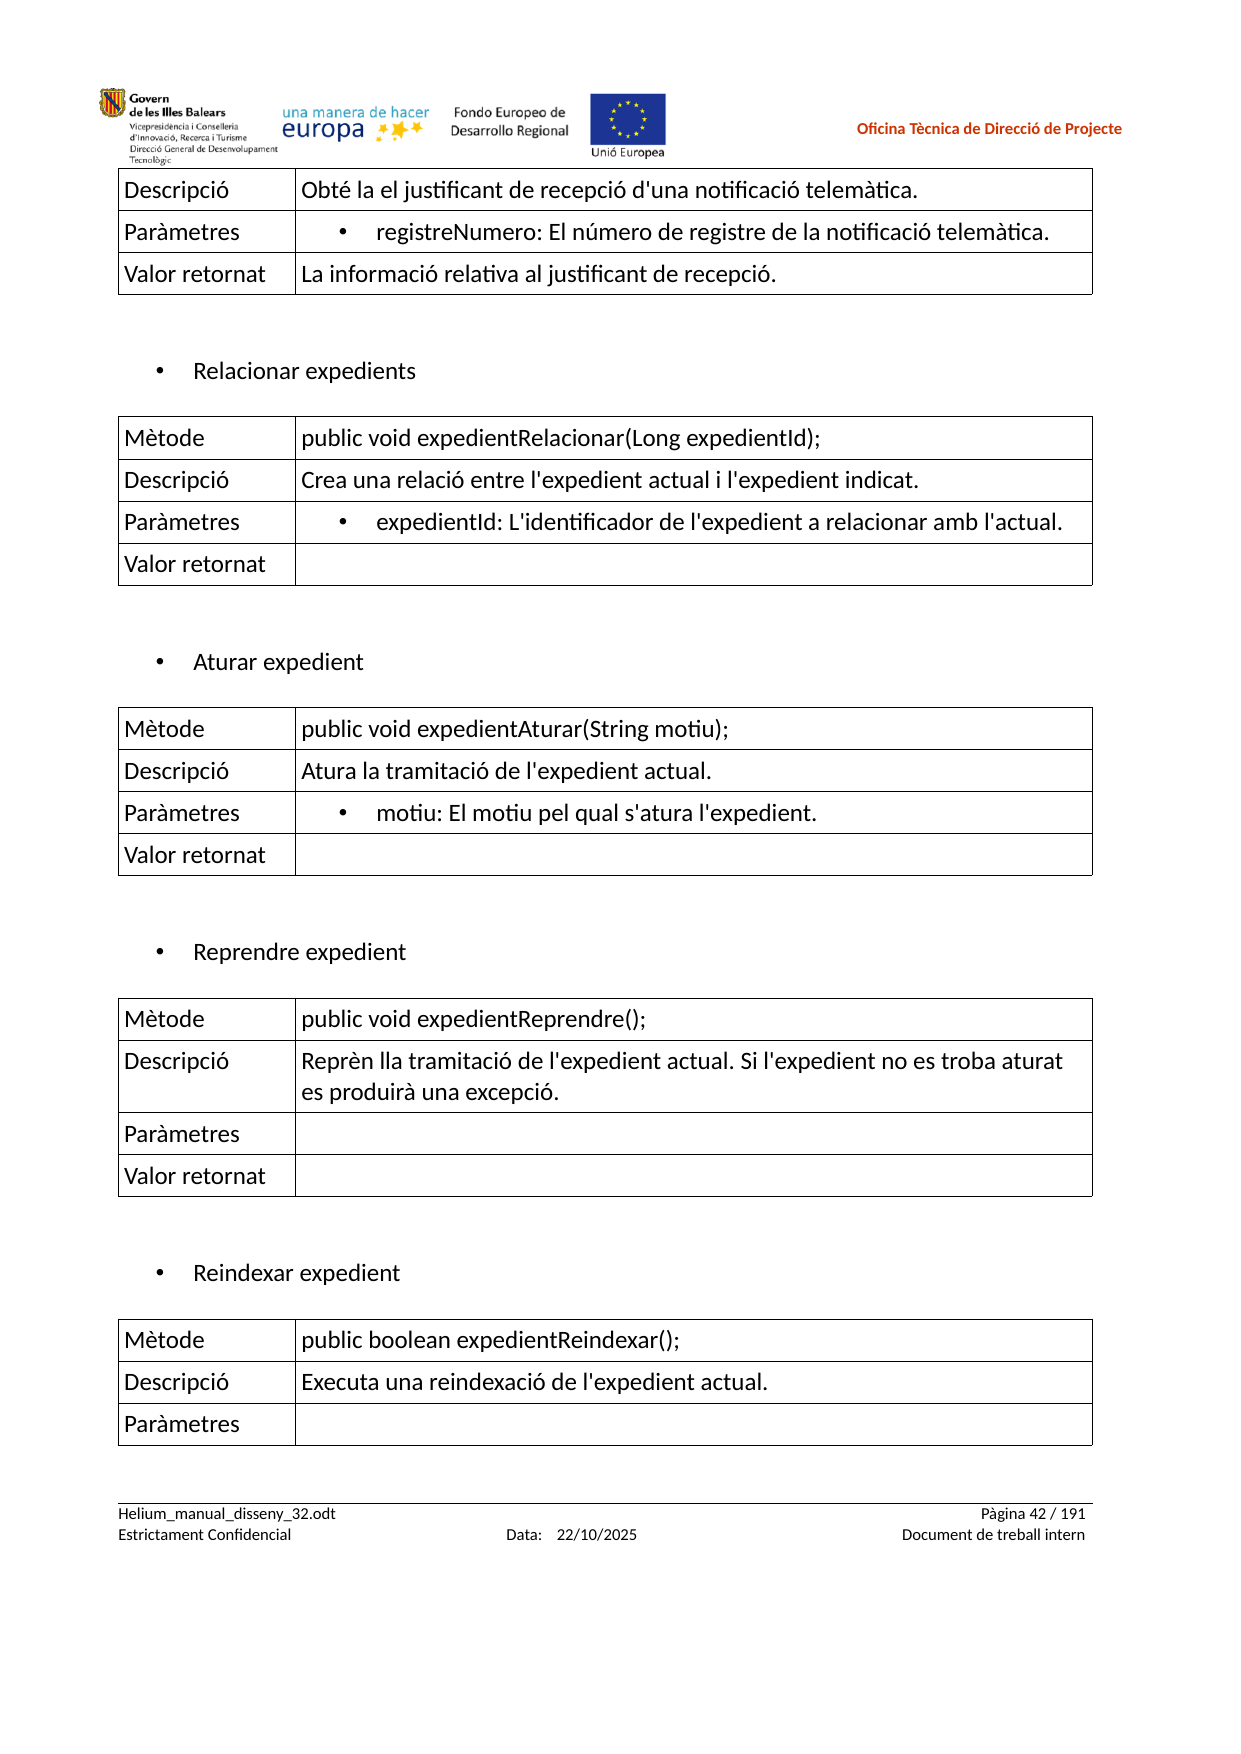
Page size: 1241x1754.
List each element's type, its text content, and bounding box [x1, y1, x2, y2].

table_header Mètode [119, 999, 295, 1039]
table_cell Valor retornat [119, 544, 295, 585]
table_cell La informació relativa al justificant de recepció. [296, 253, 1092, 294]
table_cell Crea una relació entre l'expedient actual i l'expedient indicat. [296, 460, 1092, 501]
table_header Mètode [119, 708, 295, 749]
table_cell Valor retornat [119, 253, 295, 294]
list Relacionar expedients [156, 355, 1122, 386]
table_cell Paràmetres [119, 1113, 295, 1154]
table_header public void expedientReprendre(); [296, 999, 1092, 1039]
table_cell Paràmetres [119, 1404, 295, 1445]
table_cell [296, 544, 1092, 585]
table_cell Obté la el justificant de recepció d'una notificació telemàtica. [296, 169, 1092, 210]
table_cell Reprèn lla tramitació de l'expedient actual. Si l'expedient no es troba aturat es produirà una excepció. [296, 1041, 1092, 1112]
table_cell [296, 1404, 1092, 1445]
table_cell Paràmetres [119, 211, 295, 252]
table_cell Descripció [119, 750, 295, 791]
table_cell registreNumero: El número de registre de la notificació telemàtica. [296, 211, 1092, 252]
table_cell Paràmetres [119, 792, 295, 833]
picture [99, 87, 668, 166]
table_header public boolean expedientReindexar(); [296, 1320, 1092, 1361]
table_cell Valor retornat [119, 1155, 295, 1196]
table_cell motiu: El motiu pel qual s'atura l'expedient. [296, 792, 1092, 833]
list Reprendre expedient [156, 936, 1122, 967]
table_cell Atura la tramitació de l'expedient actual. [296, 750, 1092, 791]
table_header Mètode [119, 417, 295, 458]
table_cell Descripció [119, 1362, 295, 1403]
table_cell Valor retornat [119, 834, 295, 875]
table_cell Executa una reindexació de l'expedient actual. [296, 1362, 1092, 1403]
table_cell [296, 1113, 1092, 1154]
table_cell expedientId: L'identificador de l'expedient a relacionar amb l'actual. [296, 502, 1092, 543]
table_cell Paràmetres [119, 502, 295, 543]
list Reindexar expedient [156, 1257, 1122, 1288]
table_header public void expedientAturar(String motiu); [296, 708, 1092, 749]
table_cell [296, 834, 1092, 875]
list Aturar expedient [156, 646, 1122, 676]
table_cell Descripció [119, 460, 295, 501]
table_cell [296, 1155, 1092, 1196]
table_header Mètode [119, 1320, 295, 1361]
table_header public void expedientRelacionar(Long expedientId); [296, 417, 1092, 458]
table_cell Descripció [119, 169, 295, 210]
table_cell Descripció [119, 1041, 295, 1112]
